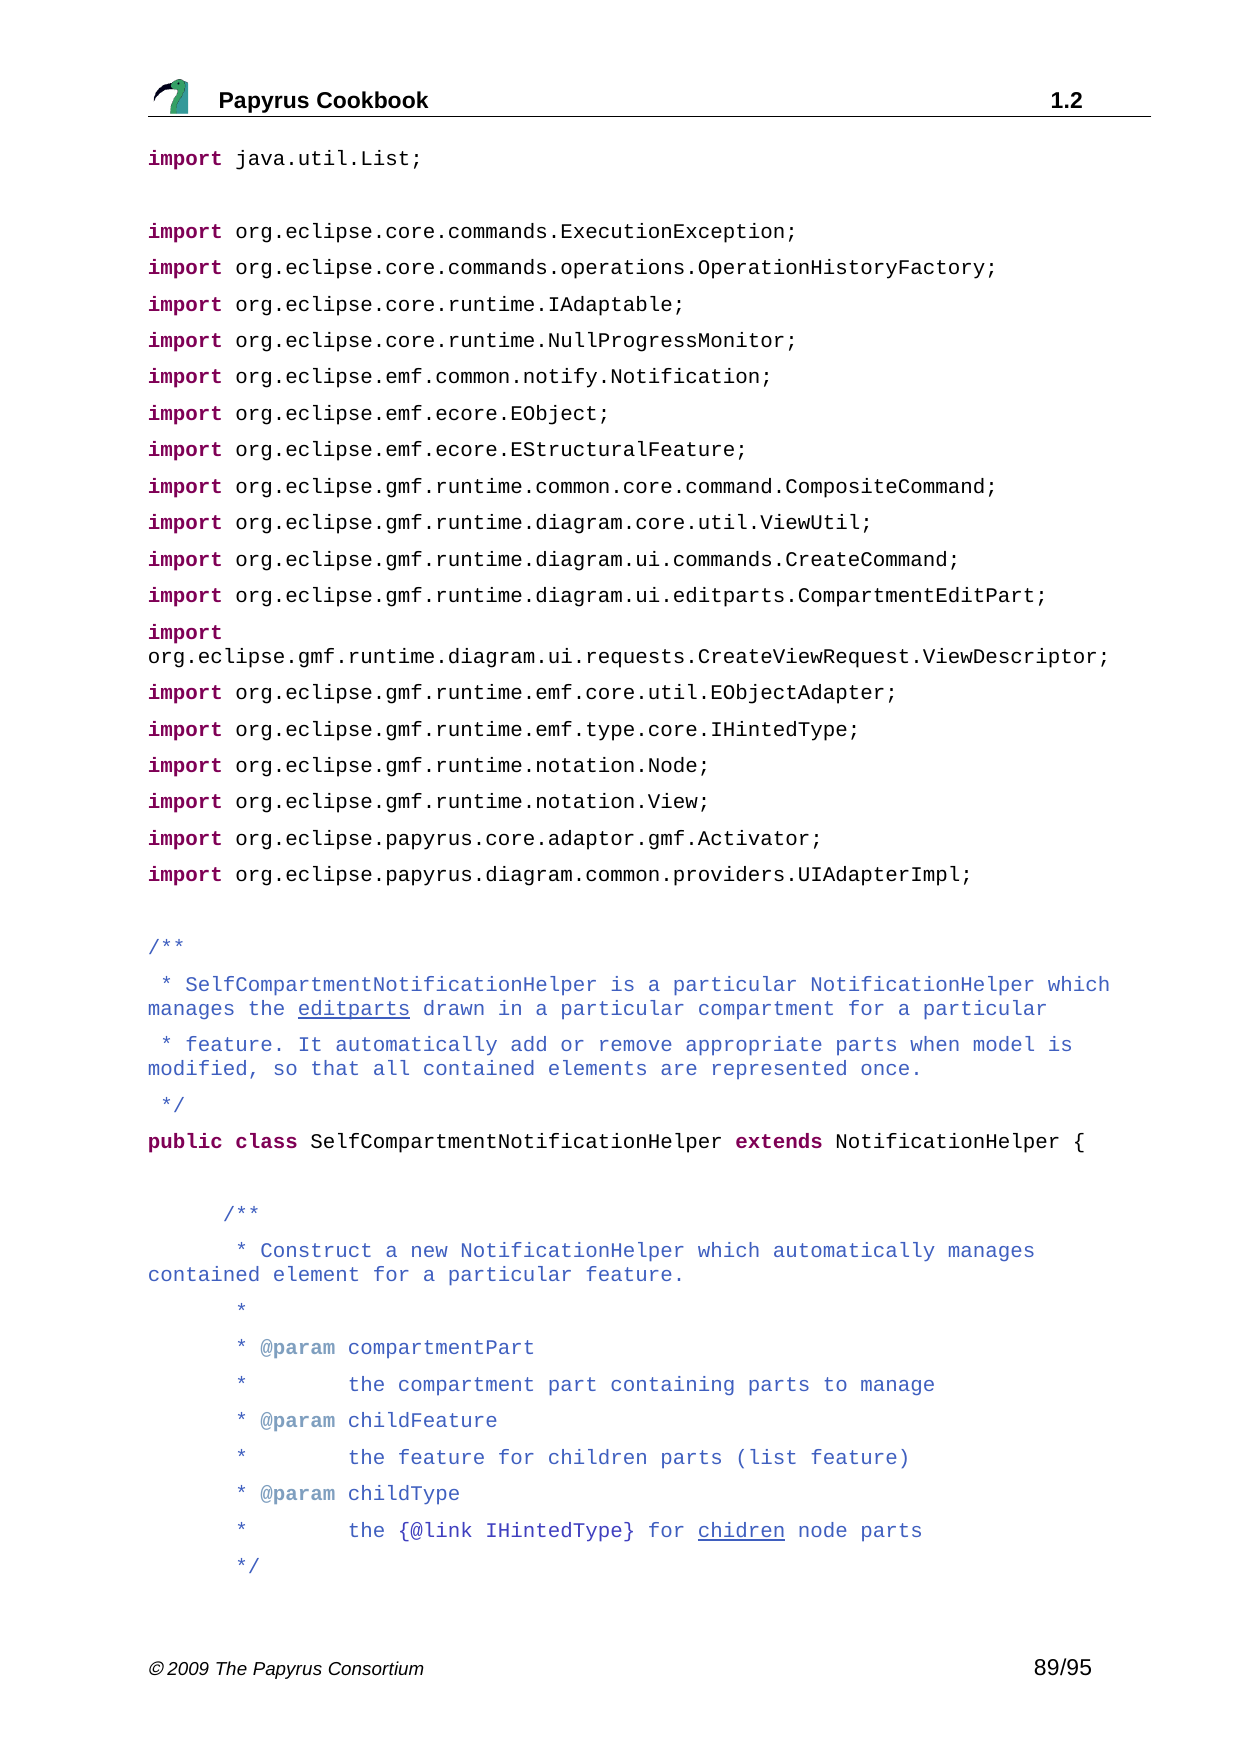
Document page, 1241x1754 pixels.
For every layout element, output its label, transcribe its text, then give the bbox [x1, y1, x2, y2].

text * @param childFeature [148, 1410, 1151, 1434]
text * Construct a new NotificationHelper which automatically manages contained element for a particular feature. [148, 1240, 1151, 1288]
text * @param compartmentPart [148, 1337, 1151, 1361]
text * the feature for children parts (list feature) [148, 1447, 1151, 1471]
picture [153, 79, 189, 114]
text import org.eclipse.core.runtime.IAdaptable; [148, 293, 1151, 317]
text */ [148, 1094, 1151, 1118]
text * the {@link IHintedType} for chidren node parts [148, 1519, 1151, 1543]
text import org.eclipse.gmf.runtime.diagram.ui.editparts.CompartmentEditPart; [148, 585, 1151, 609]
text */ [148, 1556, 1151, 1580]
text import org.eclipse.gmf.runtime.diagram.ui.commands.CreateCommand; [148, 549, 1151, 573]
text import org.eclipse.core.commands.operations.OperationHistoryFactory; [148, 257, 1151, 281]
text * [148, 1301, 1151, 1325]
text import org.eclipse.gmf.runtime.diagram.core.util.ViewUtil; [148, 512, 1151, 536]
text import org.eclipse.emf.common.notify.Notification; [148, 366, 1151, 390]
text import org.eclipse.emf.ecore.EStructuralFeature; [148, 439, 1151, 463]
text import org.eclipse.core.commands.ExecutionException; [148, 221, 1151, 244]
text import org.eclipse.papyrus.diagram.common.providers.UIAdapterImpl; [148, 864, 1151, 888]
text /** [148, 937, 1151, 961]
text * SelfCompartmentNotificationHelper is a particular NotificationHelper which manages the editparts drawn in a particular compartment for a particular [148, 974, 1151, 1022]
text import org.eclipse.gmf.runtime.notation.Node; [148, 755, 1151, 779]
text import org.eclipse.gmf.runtime.emf.type.core.IHintedType; [148, 718, 1151, 742]
text public class SelfCompartmentNotificationHelper extends NotificationHelper { [148, 1131, 1151, 1155]
text import org.eclipse.gmf.runtime.common.core.command.CompositeCommand; [148, 476, 1151, 500]
text * @param childType [148, 1483, 1151, 1507]
text /** [148, 1204, 1151, 1228]
text * the compartment part containing parts to manage [148, 1374, 1151, 1398]
text import java.util.List; [148, 148, 1151, 172]
text import org.eclipse.papyrus.core.adaptor.gmf.Activator; [148, 828, 1151, 852]
text import org.eclipse.emf.ecore.EObject; [148, 403, 1151, 427]
text import org.eclipse.gmf.runtime.diagram.ui.requests.CreateViewRequest.ViewDescriptor; [148, 622, 1151, 669]
text * feature. It automatically add or remove appropriate parts when model is modified, so that all contained elements are represented once. [148, 1034, 1151, 1082]
text import org.eclipse.core.runtime.NullProgressMonitor; [148, 330, 1151, 354]
text import org.eclipse.gmf.runtime.emf.core.util.EObjectAdapter; [148, 682, 1151, 706]
text import org.eclipse.gmf.runtime.notation.View; [148, 791, 1151, 815]
